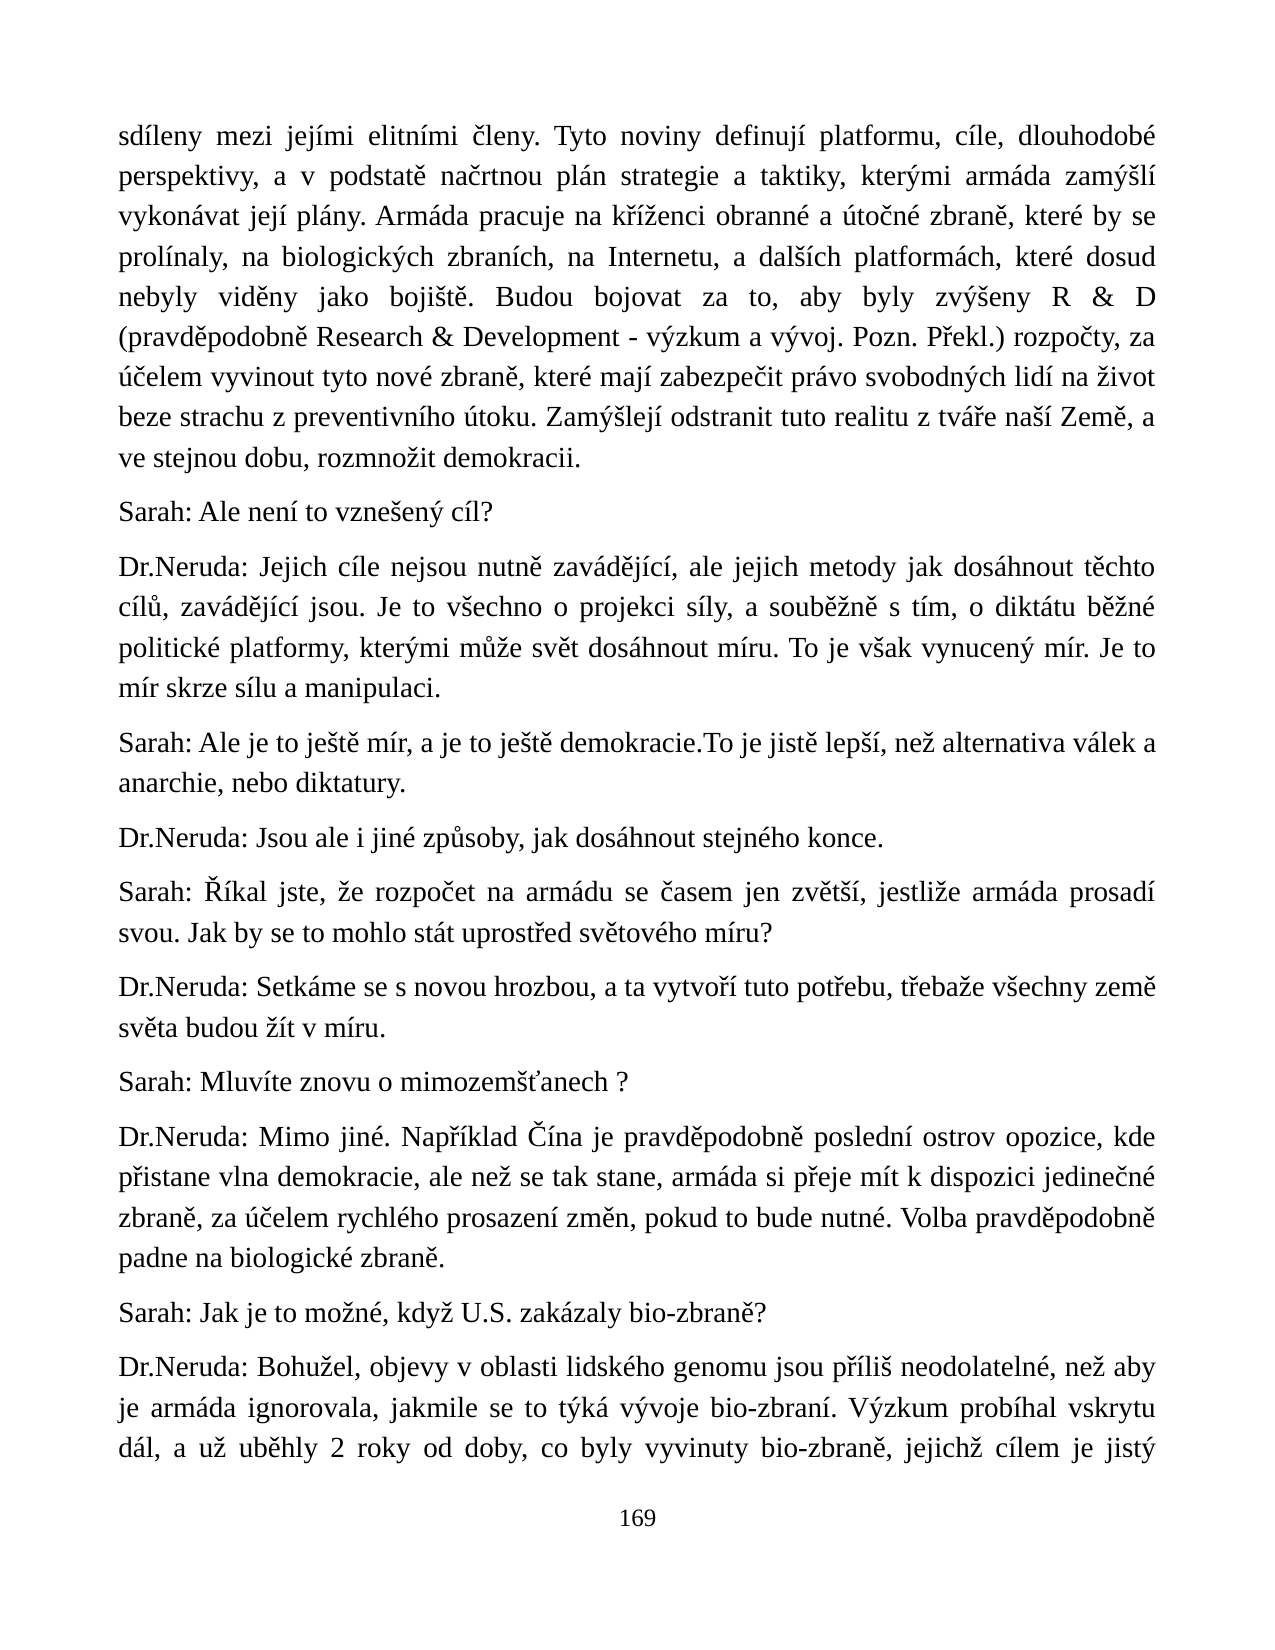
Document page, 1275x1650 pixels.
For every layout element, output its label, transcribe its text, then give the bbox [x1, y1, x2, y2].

text Dr.Neruda: Mimo jiné. Například Čína je pravděpodobně poslední ostrov opozice, kde přistane vlna demokracie, ale než se tak stane, armáda si přeje mít k dispozici jedinečné zbraně, za účelem rychlého prosazení změn, pokud to bude nutné. Volba pravděpodobně padne na biologické zbraně. [118, 1119, 1157, 1273]
text Sarah: Ale není to vznešený cíl? [118, 494, 1157, 528]
text Dr.Neruda: Jsou ale i jiné způsoby, jak dosáhnout stejného konce. [118, 820, 1157, 853]
text Dr.Neruda: Jejich cíle nejsou nutně zavádějící, ale jejich metody jak dosáhnout těchto cílů, zavádějící jsou. Je to všechno o projekci síly, a souběžně s tím, o diktátu běžné politické platformy, kterými může svět dosáhnout míru. To je však vynucený mír. Je to mír skrze sílu a manipulaci. [118, 549, 1157, 703]
text Dr.Neruda: Bohužel, objevy v oblasti lidského genomu jsou příliš neodolatelné, než aby je armáda ignorovala, jakmile se to týká vývoje bio-zbraní. Výzkum probíhal vskrytu dál, a už uběhly 2 roky od doby, co byly vyvinuty bio-zbraně, jejichž cílem je jistý [118, 1349, 1157, 1463]
text Sarah: Říkal jste, že rozpočet na armádu se časem jen zvětší, jestliže armáda prosadí svou. Jak by se to mohlo stát uprostřed světového míru? [118, 874, 1157, 948]
text Sarah: Mluvíte znovu o mimozemšťanech ? [118, 1064, 1157, 1098]
text Sarah: Jak je to možné, když U.S. zakázaly bio-zbraně? [118, 1295, 1157, 1328]
text Dr.Neruda: Setkáme se s novou hrozbou, a ta vytvoří tuto potřebu, třebaže všechny země světa budou žít v míru. [118, 969, 1157, 1043]
text Sarah: Ale je to ještě mír, a je to ještě demokracie.To je jistě lepší, než alternativa válek a anarchie, nebo diktatury. [118, 725, 1157, 798]
text sdíleny mezi jejími elitními členy. Tyto noviny definují platformu, cíle, dlouhodobé perspektivy, a v podstatě načrtnou plán strategie a taktiky, kterými armáda zamýšlí vykonávat její plány. Armáda pracuje na kříženci obranné a útočné zbraně, které by se prolínaly, na biologických zbraních, na Internetu, a dalších platformách, které dosud nebyly viděny jako bojiště. Budou bojovat za to, aby byly zvýšeny R & D (pravděpodobně Research & Development - výzkum a vývoj. Pozn. Překl.) rozpočty, za účelem vyvinout tyto nové zbraně, které mají zabezpečit právo svobodných lidí na život beze strachu z preventivního útoku. Zamýšlejí odstranit tuto realitu z tváře naší Země, a ve stejnou dobu, rozmnožit demokracii. [118, 118, 1157, 473]
